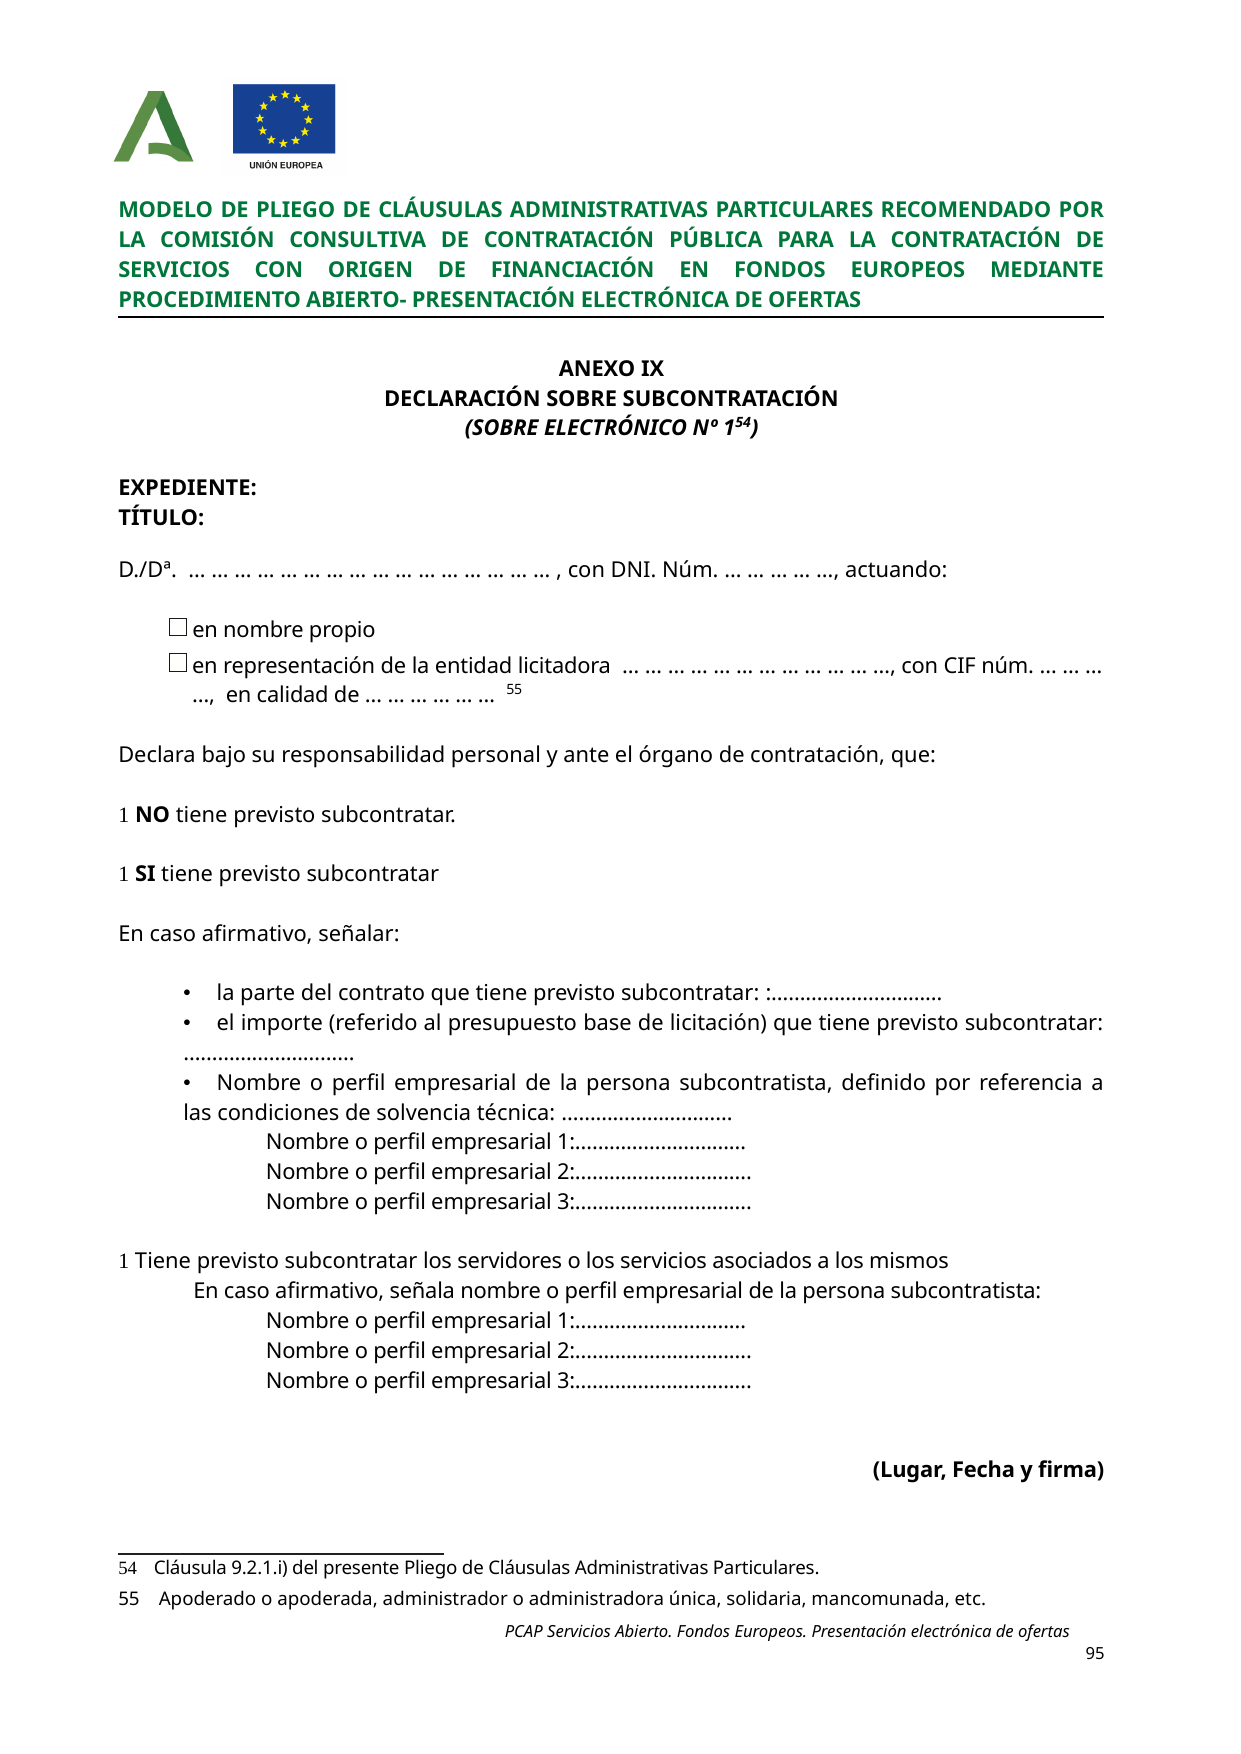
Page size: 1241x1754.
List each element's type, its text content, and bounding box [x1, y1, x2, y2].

text Nombre o perfil empresarial 1:………………………… [266, 1305, 1104, 1335]
text Nombre o perfil empresarial 3:…………………………. [266, 1365, 1104, 1394]
list Nombre o perfil empresarial 2:…………………………. [266, 1156, 1104, 1186]
text  SI tiene previsto subcontratar [118, 858, 1104, 888]
text EXPEDIENTE: [118, 472, 1104, 502]
picture [221, 78, 347, 176]
list Nombre o perfil empresarial de la persona subcontratista, definido por referencia a las condiciones de solvencia técnica: ………………………… [183, 1067, 1104, 1126]
text TÍTULO: [118, 502, 1104, 532]
text (SOBRE ELECTRÓNICO Nº 1) [118, 412, 1104, 442]
text Cláusula 9.2.1.i) del presente Pliego de Cláusulas Administrativas Particulares. [118, 1554, 1104, 1579]
list la parte del contrato que tiene previsto subcontratar: :………………………… [183, 977, 1104, 1007]
text Declara bajo su responsabilidad personal y ante el órgano de contratación, que: [118, 739, 1104, 769]
text  NO tiene previsto subcontratar. [118, 799, 1104, 828]
text Apoderado o apoderada, administrador o administradora única, solidaria, mancomunada, etc. [118, 1585, 1104, 1611]
text DECLARACIÓN SOBRE SUBCONTRATACIÓN [118, 383, 1104, 412]
picture [109, 86, 198, 166]
text En caso afirmativo, señalar: [118, 918, 1104, 948]
text Nombre o perfil empresarial 2:…………………………. [266, 1335, 1104, 1365]
text MODELO DE PLIEGO DE CLÁUSULAS ADMINISTRATIVAS PARTICULARES RECOMENDADO POR LA COMISIÓN CONSULTIVA DE CONTRATACIÓN PÚBLICA PARA LA CONTRATACIÓN DE SERVICIOS CON ORIGEN DE FINANCIACIÓN EN FONDOS EUROPEOS MEDIANTE PROCEDIMIENTO ABIERTO- PRESENTACIÓN ELECTRÓNICA DE OFERTAS [118, 194, 1104, 316]
text  Tiene previsto subcontratar los servidores o los servicios asociados a los mismos [118, 1246, 1104, 1275]
list Nombre o perfil empresarial 1:………………………… [266, 1126, 1104, 1156]
text en representación de la entidad licitadora … … … … … … … … … … … …, con CIF núm. … … … …, en calidad de … … … … … … [192, 650, 1104, 709]
list Nombre o perfil empresarial 3:…………………………. [266, 1186, 1104, 1216]
list En caso afirmativo, señala nombre o perfil empresarial de la persona subcontratista: [156, 1275, 1104, 1305]
text en nombre propio [192, 614, 1104, 644]
text (Lugar, Fecha y firma) [118, 1454, 1104, 1484]
text ANEXO IX [118, 353, 1104, 383]
text D./Dª. … … … … … … … … … … … … … … … … , con DNI. Núm. … … … … …, actuando: [118, 554, 1104, 584]
list el importe (referido al presupuesto base de licitación) que tiene previsto subcontratar: ………………………… [183, 1007, 1104, 1067]
